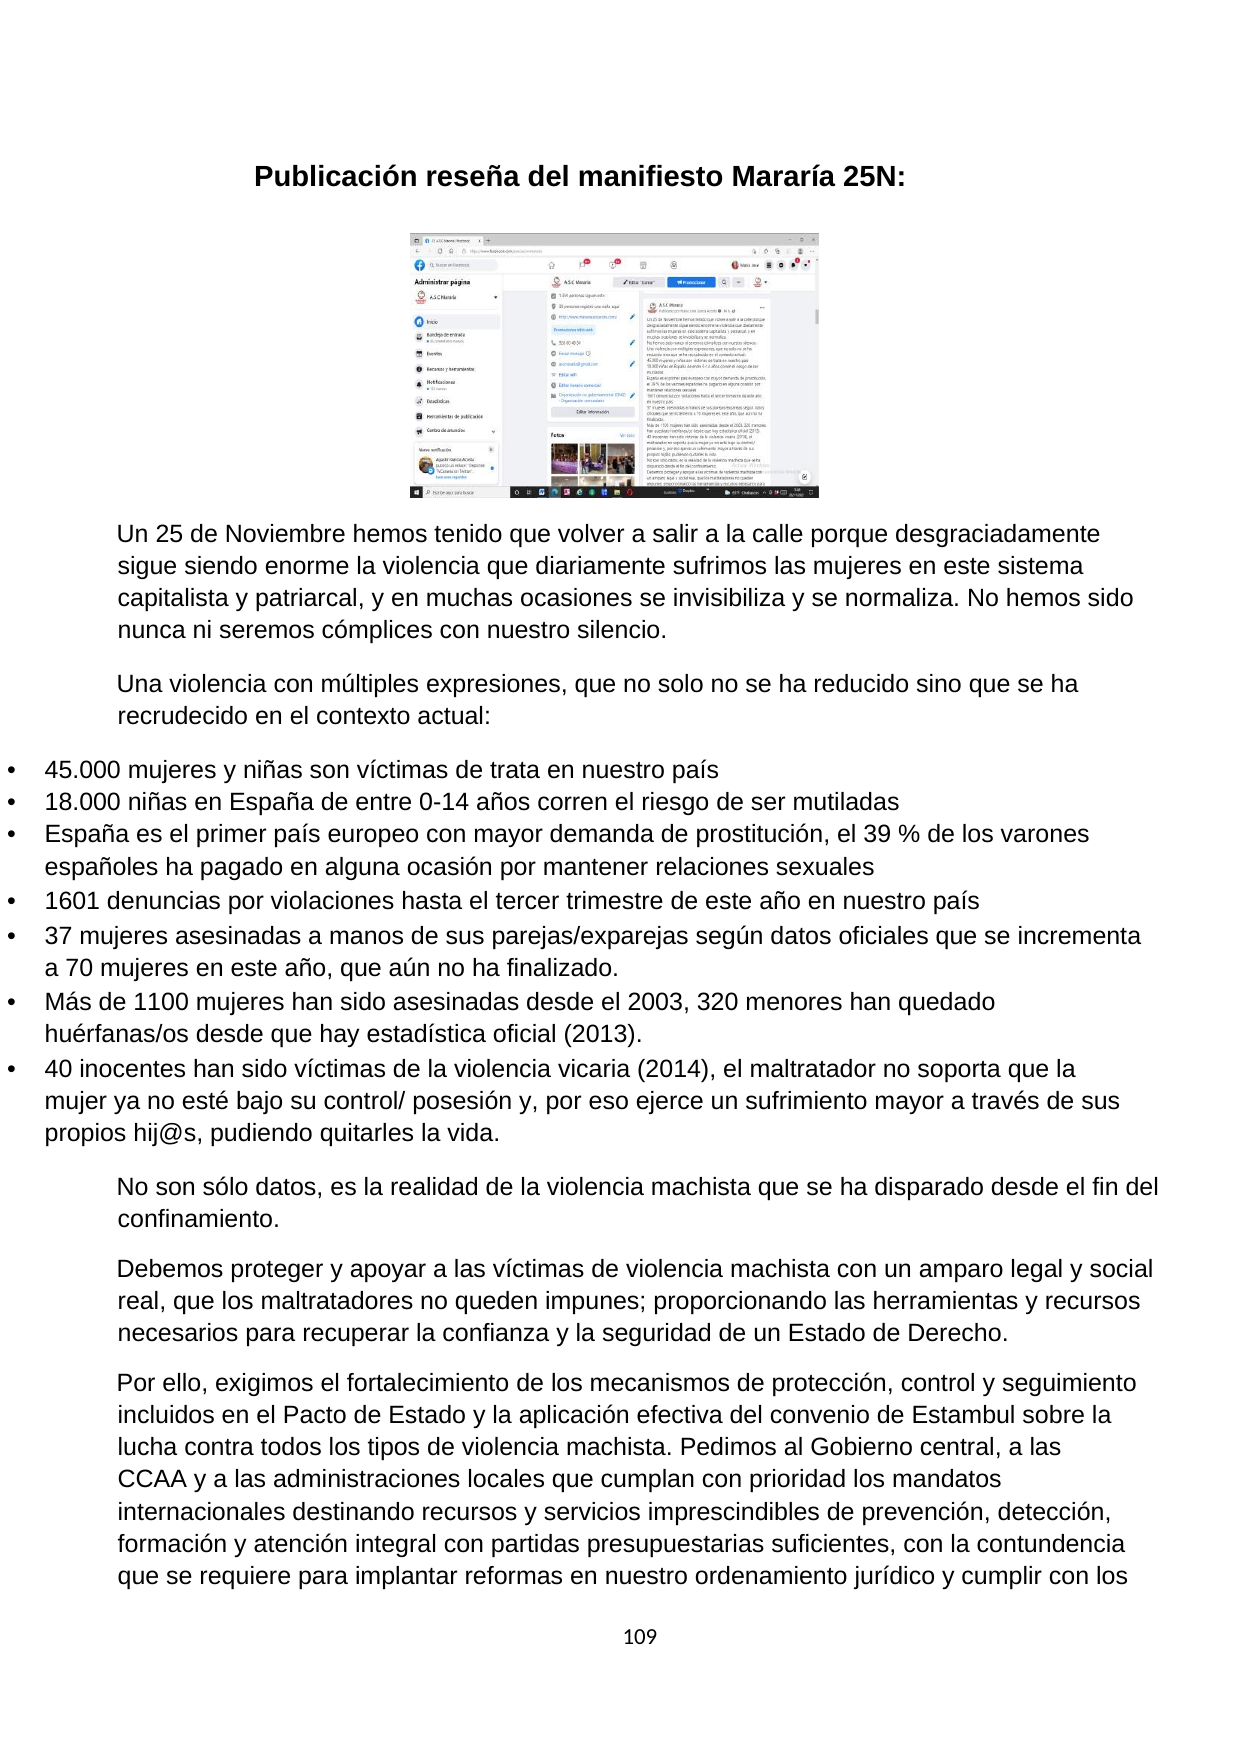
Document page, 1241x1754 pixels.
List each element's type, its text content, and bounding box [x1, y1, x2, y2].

list 37 mujeres asesinadas a manos de sus parejas/exparejas según datos oficiales que se incrementa a 70 mujeres en este año, que aún no ha finalizado. [7, 921, 1145, 982]
list 1601 denuncias por violaciones hasta el tercer trimestre de este año en nuestro país [7, 886, 1145, 915]
text No son sólo datos, es la realidad de la violencia machista que se ha disparado desde el fin del confinamiento. [116, 1172, 1166, 1233]
text Un 25 de Noviembre hemos tenido que volver a salir a la calle porque desgraciadamente sigue siendo enorme la violencia que diariamente sufrimos las mujeres en este sistema capitalista y patriarcal, y en muchas ocasiones se invisibiliza y se normaliza. No hemos sido nunca ni seremos cómplices con nuestro silencio. [116, 519, 1135, 644]
list España es el primer país europeo con mayor demanda de prostitución, el 39 % de los varones españoles ha pagado en alguna ocasión por mantener relaciones sexuales [7, 819, 1145, 880]
text Una violencia con múltiples expresiones, que no solo no se ha reducido sino que se ha recrudecido en el contexto actual: [116, 669, 1166, 730]
text Debemos proteger y apoyar a las víctimas de violencia machista con un amparo legal y social real, que los maltratadores no queden impunes; proporcionando las herramientas y recursos necesarios para recuperar la confianza y la seguridad de un Estado de Derecho. [116, 1254, 1155, 1347]
list 40 inocentes han sido víctimas de la violencia vicaria (2014), el maltratador no soporta que la mujer ya no esté bajo su control/ posesión y, por eso ejerce un sufrimiento mayor a través de sus propios hij@s, pudiendo quitarles la vida. [7, 1054, 1145, 1147]
text Publicación reseña del manifiesto Mararía 25N: [116, 159, 1166, 193]
list Más de 1100 mujeres han sido asesinadas desde el 2003, 320 menores han quedado huérfanas/os desde que hay estadística oficial (2013). [7, 987, 1145, 1048]
list 18.000 niñas en España de entre 0-14 años corren el riesgo de ser mutiladas [7, 787, 1145, 816]
text Por ello, exigimos el fortalecimiento de los mecanismos de protección, control y seguimiento incluidos en el Pacto de Estado y la aplicación efectiva del convenio de Estambul sobre la lucha contra todos los tipos de violencia machista. Pedimos al Gobierno central, a las CCAA y a las administraciones locales que cumplan con prioridad los mandatos internacionales destinando recursos y servicios imprescindibles de prevención, detección, formación y atención integral con partidas presupuestarias suficientes, con la contundencia que se requiere para implantar reformas en nuestro ordenamiento jurídico y cumplir con los [116, 1368, 1139, 1589]
list 45.000 mujeres y niñas son víctimas de trata en nuestro país [7, 755, 1145, 784]
